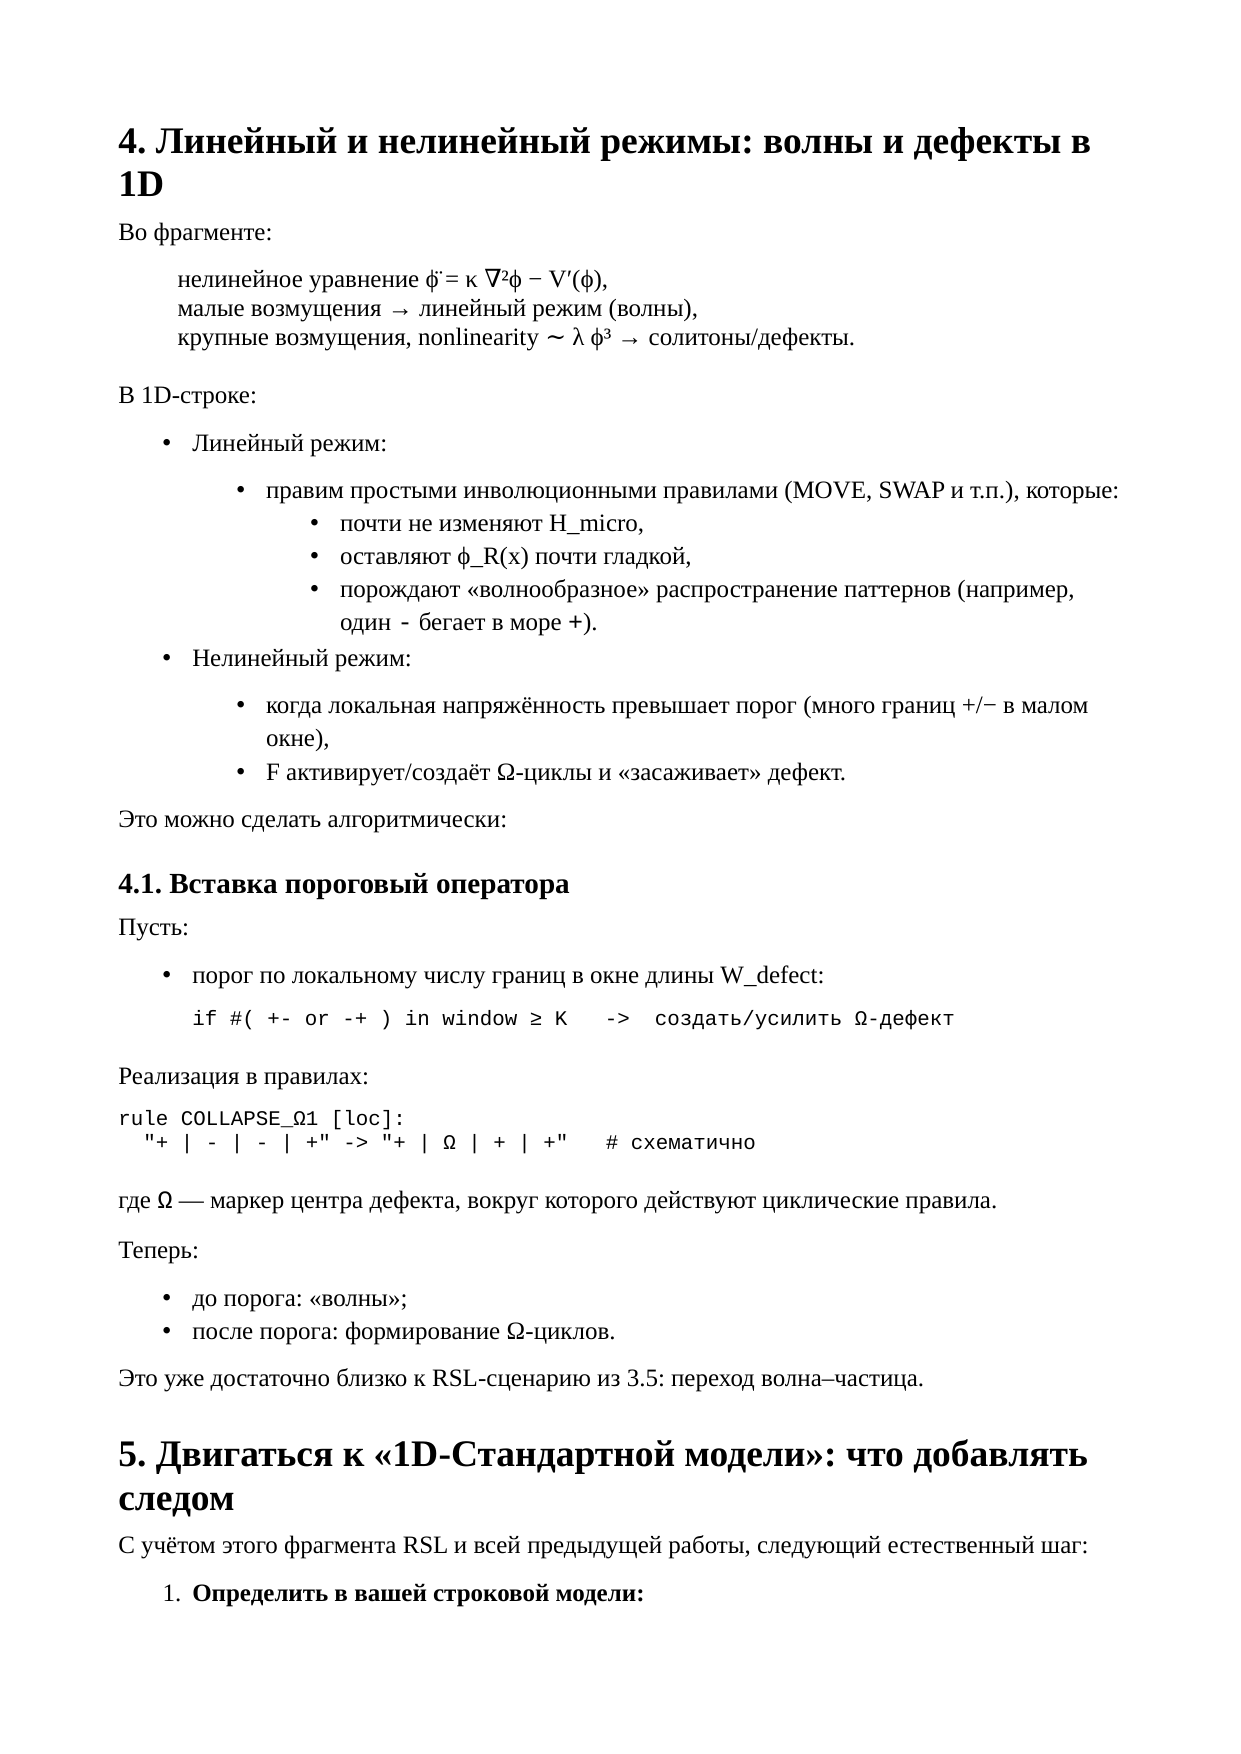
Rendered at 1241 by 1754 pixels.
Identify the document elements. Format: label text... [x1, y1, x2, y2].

list F активирует/создаёт Ω‑циклы и «засаживает» дефект. [236, 757, 1122, 785]
subtitle 4.1. Вставка пороговый оператора [118, 866, 1122, 900]
text В 1D‑строке: [118, 380, 1122, 409]
text нелинейное уравнение ϕ̈ = κ ∇²ϕ − V′(ϕ), малые возмущения → линейный режим (волны), крупные возмущения, nonlinearity ∼ λ ϕ³ → солитоны/дефекты. [177, 264, 1063, 351]
list когда локальная напряжённость превышает порог (много границ +/− в малом окне), [236, 691, 1122, 752]
text Реализация в правилах: [118, 1061, 1122, 1089]
text rule COLLAPSE_Ω1 [loc]: [118, 1108, 1122, 1132]
list Определить в вашей строковой модели: [162, 1578, 1122, 1607]
text С учётом этого фрагмента RSL и всей предыдущей работы, следующий естественный шаг: [118, 1531, 1122, 1559]
text Теперь: [118, 1235, 1122, 1264]
list Линейный режим: [162, 428, 1122, 457]
list после порога: формирование Ω‑циклов. [162, 1316, 1122, 1344]
list почти не изменяют H_micro, [310, 508, 1122, 537]
list до порога: «волны»; [162, 1283, 1122, 1311]
text Пусть: [118, 912, 1122, 941]
text где Ω — маркер центра дефекта, вокруг которого действуют циклические правила. [118, 1185, 1122, 1216]
list порог по локальному числу границ в окне длины W_defect: [162, 960, 1122, 989]
list порождают «волнообразное» распространение паттернов (например, один - бегает в море +). [310, 574, 1122, 638]
text Это можно сделать алгоритмически: [118, 804, 1122, 833]
list правим простыми инволюционными правилами (MOVE, SWAP и т.п.), которые: [236, 475, 1122, 504]
text "+ | - | - | +" -> "+ | Ω | + | +" # схематично [118, 1132, 1122, 1156]
list оставляют ϕ_R(x) почти гладкой, [310, 541, 1122, 570]
text Это уже достаточно близко к RSL‑сценарию из 3.5: переход волна–частица. [118, 1363, 1122, 1392]
text Во фрагменте: [118, 217, 1122, 246]
subtitle 4. Линейный и нелинейный режимы: волны и дефекты в 1D [118, 118, 1122, 204]
list if #( +- or -+ ) in window ≥ K -> создать/усилить Ω-дефект [162, 1008, 1122, 1031]
list Нелинейный режим: [162, 643, 1122, 672]
subtitle 5. Двигаться к «1D‑Стандартной модели»: что добавлять следом [118, 1432, 1122, 1518]
